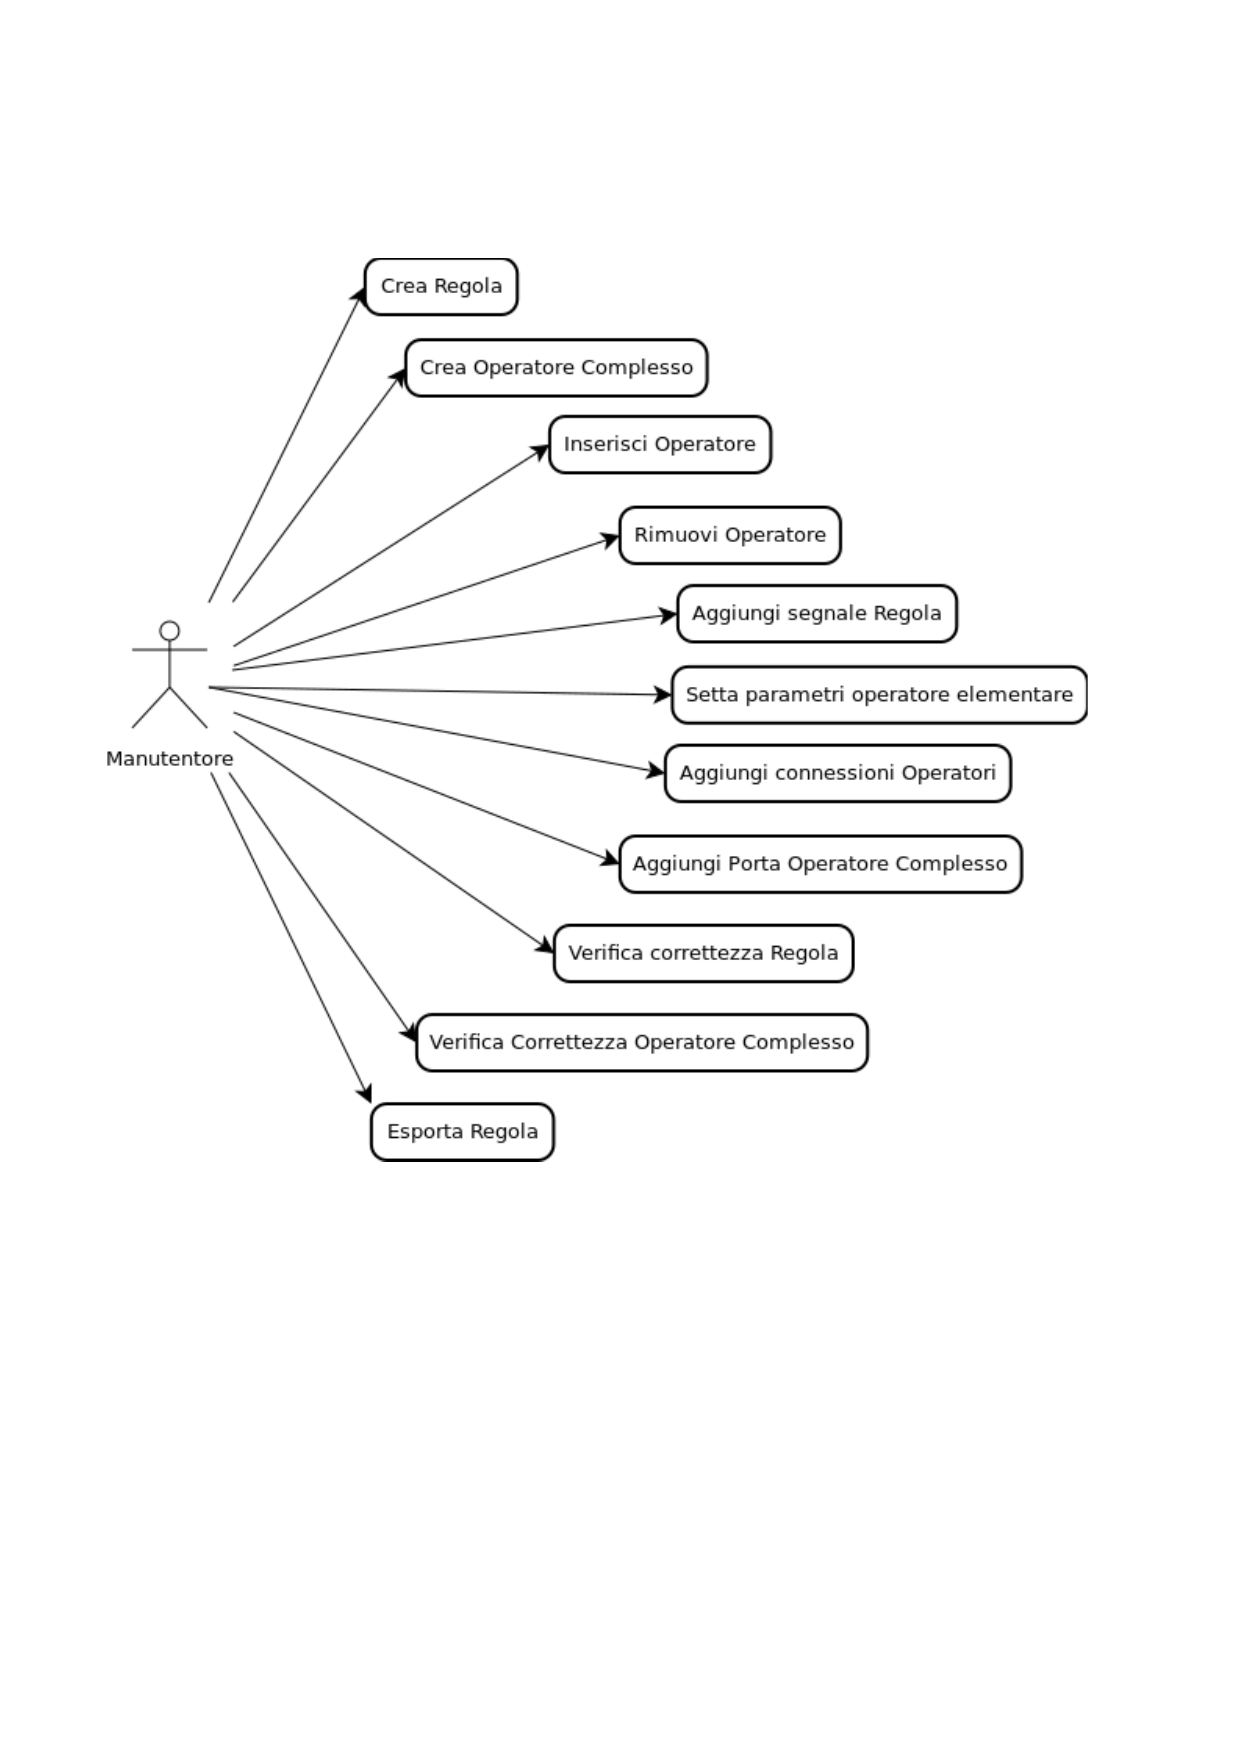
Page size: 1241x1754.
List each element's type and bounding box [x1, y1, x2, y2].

picture [106, 258, 1088, 1162]
